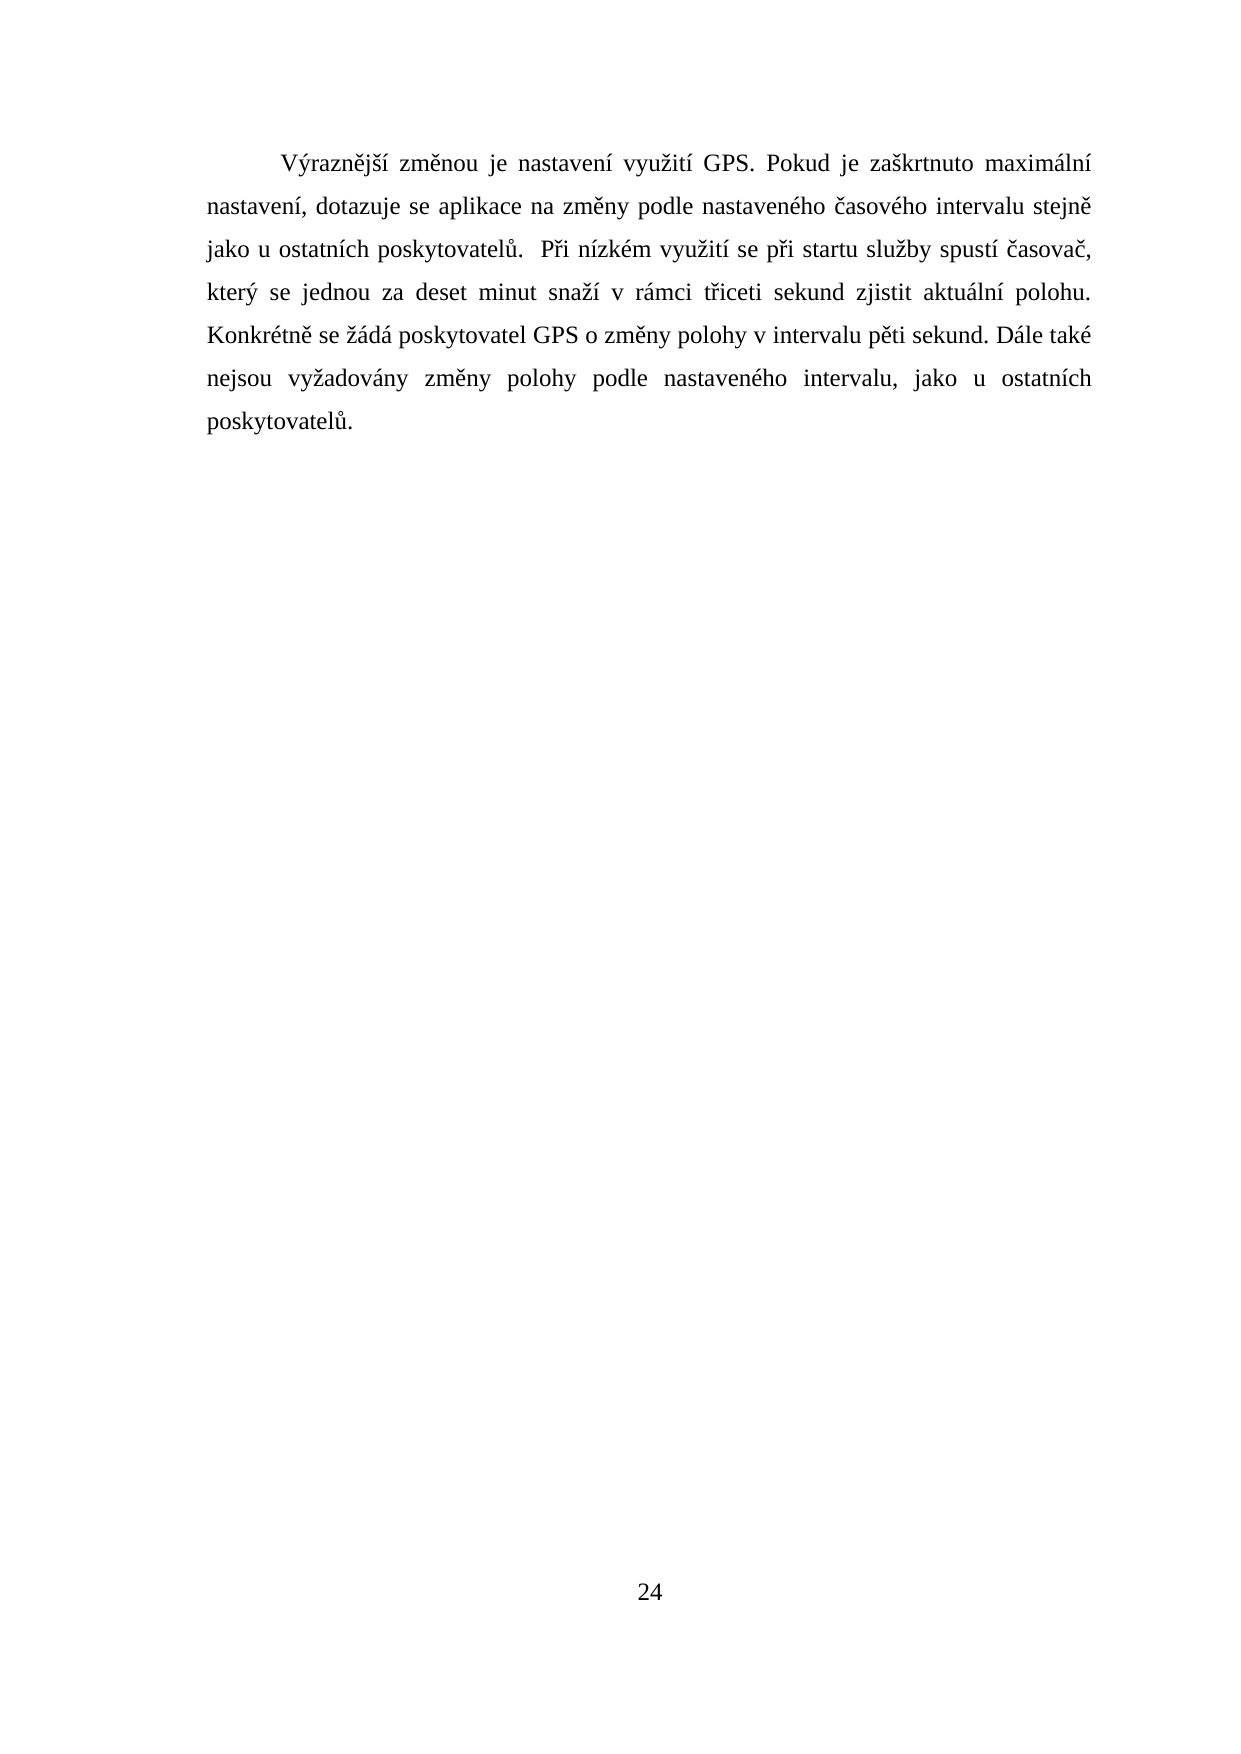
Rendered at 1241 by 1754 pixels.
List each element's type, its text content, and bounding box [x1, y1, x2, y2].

text Výraznější změnou je nastavení využití GPS. Pokud je zaškrtnuto maximální nastavení, dotazuje se aplikace na změny podle nastaveného časového intervalu stejně jako u ostatních poskytovatelů. Při nízkém využití se při startu služby spustí časovač, který se jednou za deset minut snaží v rámci třiceti sekund zjistit aktuální polohu. Konkrétně se žádá poskytovatel GPS o změny polohy v intervalu pěti sekund. Dále také nejsou vyžadovány změny polohy podle nastaveného intervalu, jako u ostatních poskytovatelů. [207, 148, 1093, 435]
